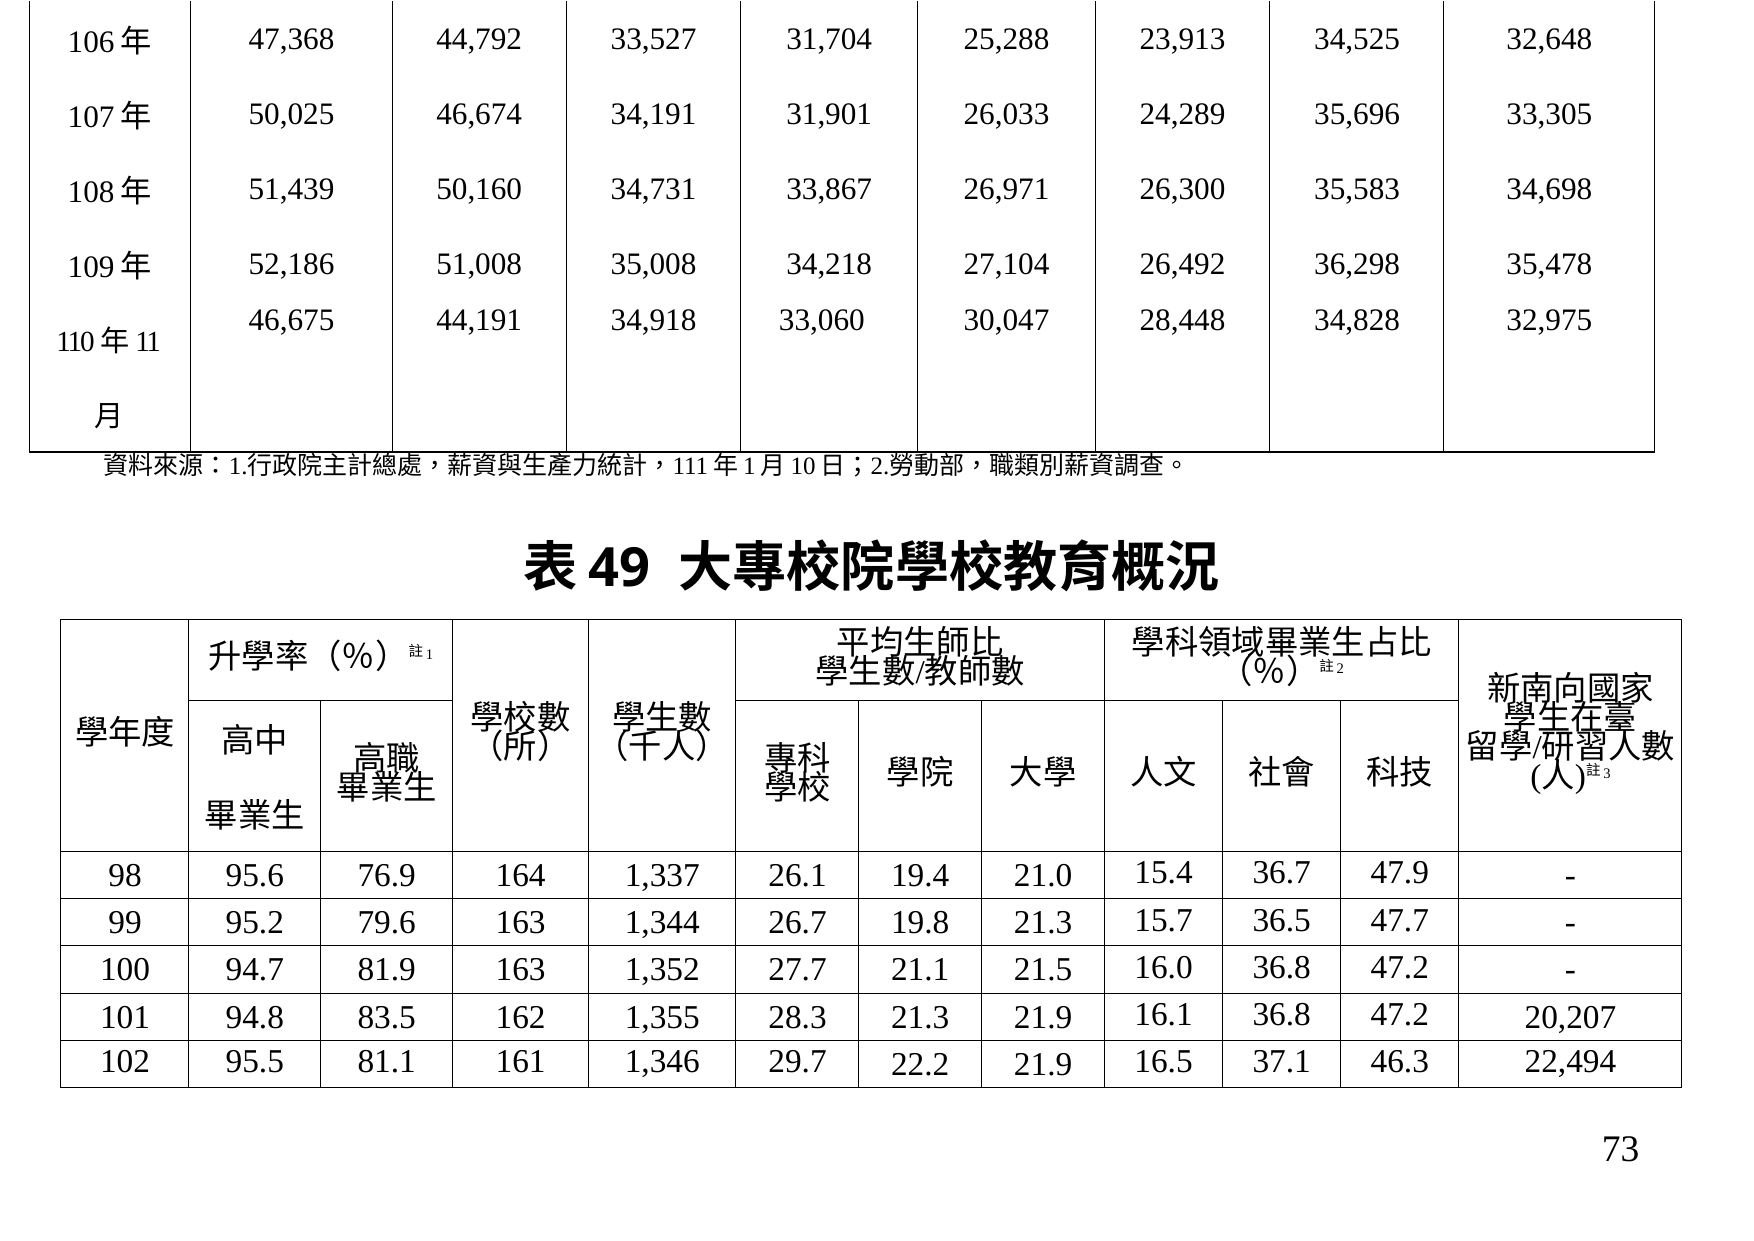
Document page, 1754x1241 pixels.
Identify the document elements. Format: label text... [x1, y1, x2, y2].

table_cell 社會 [1223, 701, 1340, 851]
table_cell 1,346 [589, 1041, 735, 1087]
table_cell 34,218 [741, 226, 917, 301]
table_cell 37.1 [1223, 1041, 1340, 1087]
table_cell 19.4 [859, 852, 981, 898]
table_cell 47.9 [1341, 852, 1458, 898]
table_cell 51,439 [191, 151, 392, 226]
table_cell 36.8 [1223, 994, 1340, 1040]
table_cell 29.7 [736, 1041, 858, 1087]
table_cell 108年 [30, 151, 190, 226]
table_cell 1,337 [589, 852, 735, 898]
table_cell 101 [61, 994, 188, 1040]
table_cell 81.9 [321, 946, 452, 993]
table_cell 47.7 [1341, 899, 1458, 945]
table_cell 34,828 [1270, 301, 1443, 451]
table_cell 31,704 [741, 1, 917, 76]
table_cell 31,901 [741, 76, 917, 151]
table_cell 161 [453, 1041, 588, 1087]
table_cell 79.6 [321, 899, 452, 945]
table_cell 1,352 [589, 946, 735, 993]
table_cell 15.7 [1105, 899, 1222, 945]
table_cell 33,060 [741, 301, 917, 451]
table_cell - [1459, 946, 1681, 993]
table_cell 95.5 [189, 1041, 320, 1087]
table_cell 94.7 [189, 946, 320, 993]
table_cell 162 [453, 994, 588, 1040]
table_cell 110年11月 [30, 301, 190, 451]
table_cell 27.7 [736, 946, 858, 993]
table_cell 76.9 [321, 852, 452, 898]
table_cell 52,186 [191, 226, 392, 301]
table_cell 23,913 [1096, 1, 1269, 76]
table_cell 1,355 [589, 994, 735, 1040]
table_cell 50,025 [191, 76, 392, 151]
table_cell 47.2 [1341, 946, 1458, 993]
table_cell 28,448 [1096, 301, 1269, 451]
table_cell 81.1 [321, 1041, 452, 1087]
table_cell 35,583 [1270, 151, 1443, 226]
table_cell 36,298 [1270, 226, 1443, 301]
table_cell 16.0 [1105, 946, 1222, 993]
table_cell 36.5 [1223, 899, 1340, 945]
table_cell 學院 [859, 701, 981, 851]
table_cell 106年 [30, 1, 190, 76]
table_cell 46.3 [1341, 1041, 1458, 1087]
table_cell 15.4 [1105, 852, 1222, 898]
table_cell 21.9 [982, 994, 1104, 1040]
table_cell 35,478 [1444, 226, 1654, 301]
table_cell 人文 [1105, 701, 1222, 851]
table_cell 26.7 [736, 899, 858, 945]
table_cell 16.5 [1105, 1041, 1222, 1087]
table_cell 33,867 [741, 151, 917, 226]
table_cell 98 [61, 852, 188, 898]
table_cell 32,975 [1444, 301, 1654, 451]
table_header 升學率（％）註1 [189, 620, 452, 700]
table_cell 26,971 [918, 151, 1095, 226]
table_cell 34,918 [567, 301, 740, 451]
table_cell 21.9 [982, 1041, 1104, 1087]
table_cell 32,648 [1444, 1, 1654, 76]
table_cell 109年 [30, 226, 190, 301]
table_cell 35,008 [567, 226, 740, 301]
table_cell - [1459, 852, 1681, 898]
table_cell 50,160 [393, 151, 566, 226]
table_cell 34,191 [567, 76, 740, 151]
table_cell 44,792 [393, 1, 566, 76]
table_cell 95.2 [189, 899, 320, 945]
table_cell 1,344 [589, 899, 735, 945]
table_cell 26.1 [736, 852, 858, 898]
table_cell 高職 畢業生 [321, 701, 452, 851]
table_cell 163 [453, 899, 588, 945]
table_cell 51,008 [393, 226, 566, 301]
table_cell 46,674 [393, 76, 566, 151]
table_cell 47,368 [191, 1, 392, 76]
table_cell 科技 [1341, 701, 1458, 851]
table_cell 16.1 [1105, 994, 1222, 1040]
table_cell 21.0 [982, 852, 1104, 898]
table_cell 47.2 [1341, 994, 1458, 1040]
table_header 學校數 （所） [453, 620, 588, 851]
table_cell 26,033 [918, 76, 1095, 151]
table_cell 164 [453, 852, 588, 898]
table_cell 94.8 [189, 994, 320, 1040]
subtitle 表49 大專校院學校教育概況 [103, 507, 1639, 619]
table_cell 高中 畢業生 [189, 701, 320, 851]
table_cell 22,494 [1459, 1041, 1681, 1087]
table_cell 21.1 [859, 946, 981, 993]
table_cell 21.3 [982, 899, 1104, 945]
table_cell 30,047 [918, 301, 1095, 451]
table_header 學生數 （千人） [589, 620, 735, 851]
table_cell 27,104 [918, 226, 1095, 301]
table_cell 25,288 [918, 1, 1095, 76]
table_cell 33,305 [1444, 76, 1654, 151]
table_cell 46,675 [191, 301, 392, 451]
table_cell 35,696 [1270, 76, 1443, 151]
table_cell 28.3 [736, 994, 858, 1040]
table_header 平均生師比 學生數/教師數 [736, 620, 1104, 700]
table_cell 36.7 [1223, 852, 1340, 898]
table_cell 20,207 [1459, 994, 1681, 1040]
table_cell 26,300 [1096, 151, 1269, 226]
table_cell 102 [61, 1041, 188, 1087]
table_cell 95.6 [189, 852, 320, 898]
table_cell 19.8 [859, 899, 981, 945]
table_header 學科領域畢業生占比（％）註2 [1105, 620, 1458, 700]
table_header 新南向國家 學生在臺 留學/研習人數(人)註3 [1459, 620, 1681, 851]
table_cell 26,492 [1096, 226, 1269, 301]
table_cell 36.8 [1223, 946, 1340, 993]
table_cell 33,527 [567, 1, 740, 76]
table_cell 44,191 [393, 301, 566, 451]
table_cell 83.5 [321, 994, 452, 1040]
table_cell 24,289 [1096, 76, 1269, 151]
table_cell 21.5 [982, 946, 1104, 993]
table_cell 34,525 [1270, 1, 1443, 76]
table_cell 34,731 [567, 151, 740, 226]
table_cell 99 [61, 899, 188, 945]
table_cell 100 [61, 946, 188, 993]
table_cell 34,698 [1444, 151, 1654, 226]
table_cell 大學 [982, 701, 1104, 851]
table_cell 專科 學校 [736, 701, 858, 851]
table_cell 107年 [30, 76, 190, 151]
table_header 學年度 [61, 620, 188, 851]
table_cell 21.3 [859, 994, 981, 1040]
table_cell 22.2 [859, 1041, 981, 1087]
text 資料來源：1.行政院主計總處，薪資與生產力統計，111年1月10日；2.勞動部，職類別薪資調查。 [103, 453, 1639, 479]
table_cell - [1459, 899, 1681, 945]
table_cell 163 [453, 946, 588, 993]
